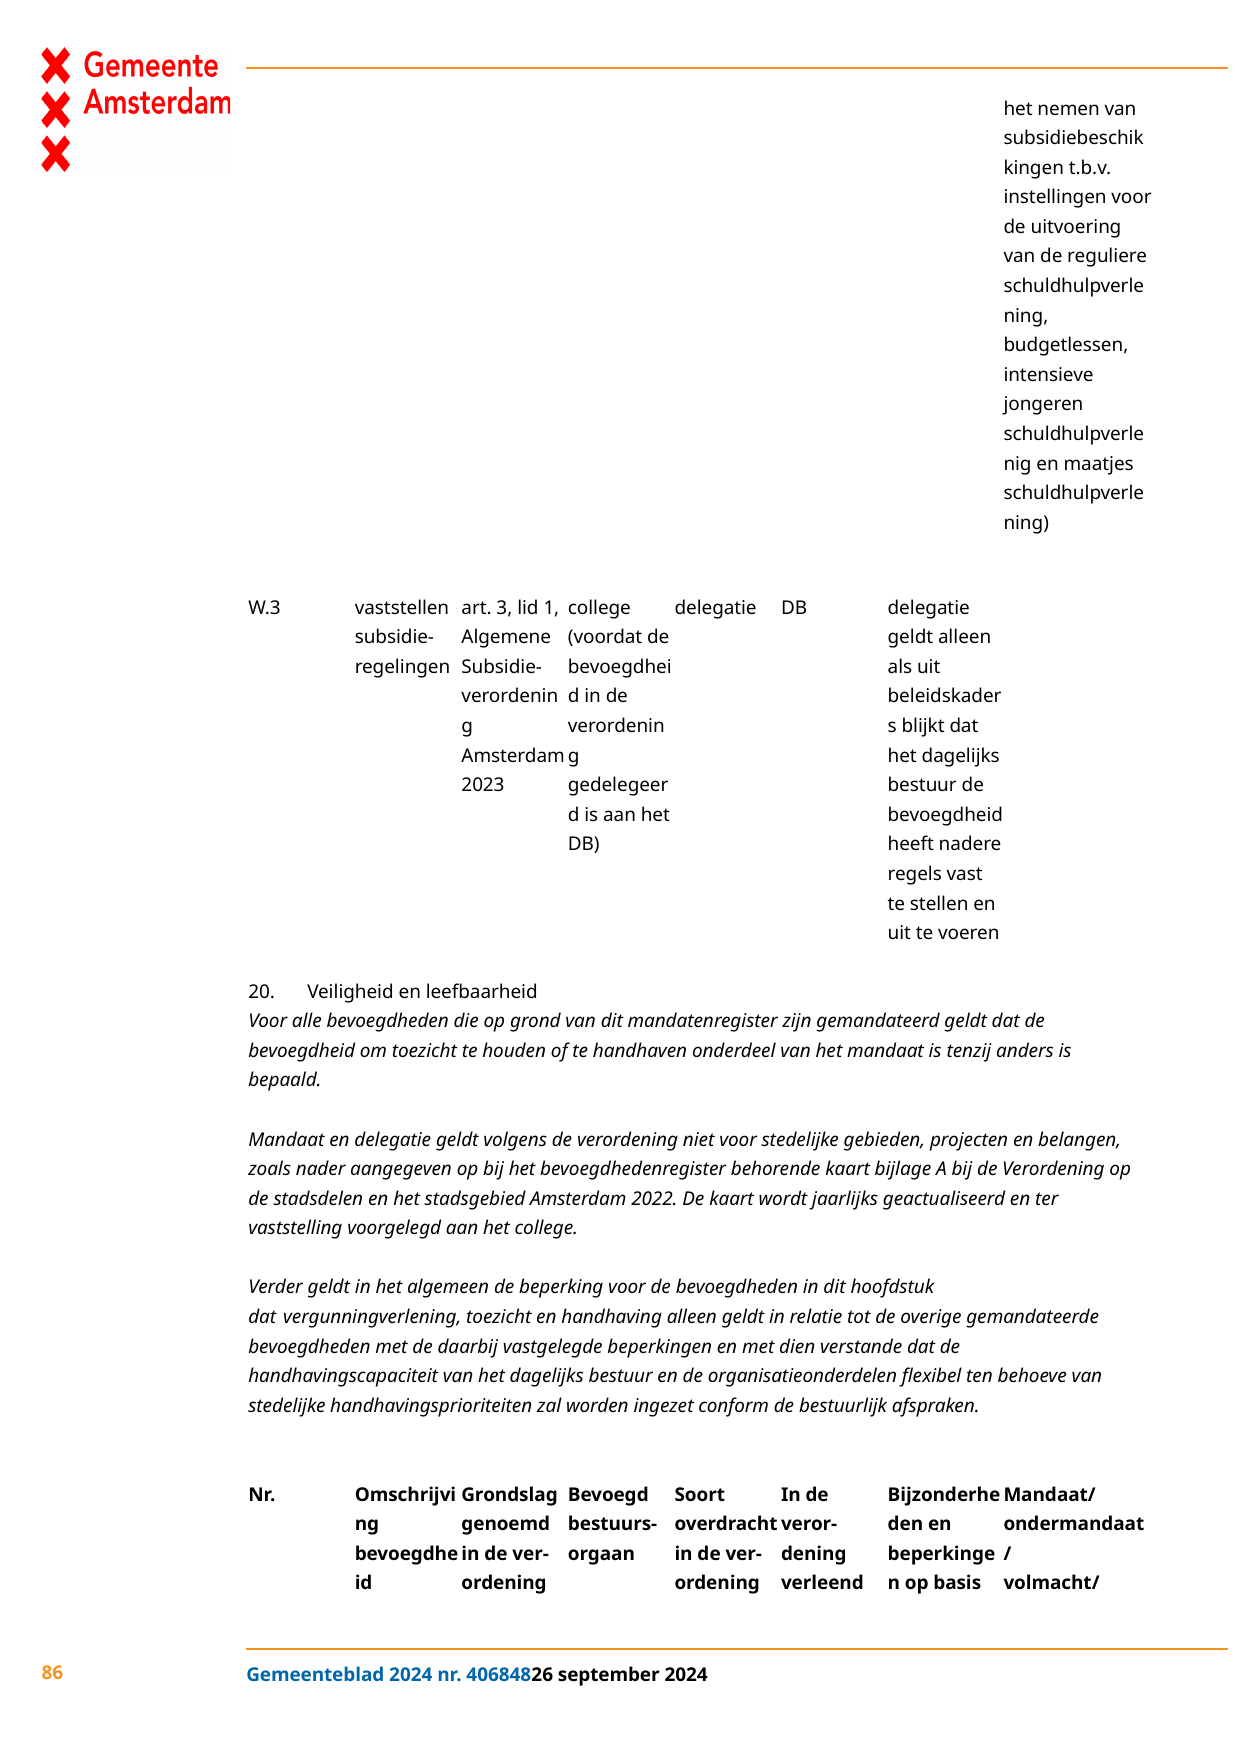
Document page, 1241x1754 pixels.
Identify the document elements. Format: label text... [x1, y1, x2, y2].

table_cell vaststellen subsidie-regelingen [355, 564, 461, 945]
list Veiligheid en leefbaarheid [248, 978, 1152, 1003]
table_cell art. 3, lid 1, Algemene Subsidie-verordening Amsterdam 2023 [461, 564, 568, 945]
text Verder geldt in het algemeen de beperking voor de bevoegdheden in dit hoofdstuk dat vergunningverlening, toezicht en handhaving alleen geldt in relatie tot de overige gemandateerde bevoegdheden met de daarbij vastgelegde beperkingen en met dien verstande dat de handhavingscapaciteit van het dagelijks bestuur en de organisatieonderdelen flexibel ten behoeve van stedelijke handhavingsprioriteiten zal worden ingezet conform de bestuurlijk afspraken. [248, 1274, 1152, 1418]
table_cell W.3 [248, 564, 354, 945]
table_header Grondslag genoemd in de ver- ordening [461, 1451, 568, 1595]
table_cell [781, 95, 887, 564]
table_header Bevoegd bestuurs-orgaan [568, 1451, 674, 1595]
table_cell delegatie [674, 564, 781, 945]
table_cell [1003, 564, 1152, 945]
table_cell [248, 95, 354, 564]
table_header Bijzonderheden en beperkingen op basis [888, 1451, 1003, 1595]
table_header Soort overdracht in de ver- ordening [674, 1451, 781, 1595]
table_cell college (voordat de bevoegdheid in de verordening gedelegeerd is aan het DB) [568, 564, 674, 945]
table_cell DB [781, 564, 887, 945]
table_cell [461, 95, 568, 564]
table_cell het nemen van subsidiebeschikkingen t.b.v. instellingen voor de uitvoering van de reguliere schuldhulpverlening, budgetlessen, intensieve jongeren schuldhulpverlenig en maatjes schuldhulpverlening) [1003, 95, 1152, 564]
table_cell delegatie geldt alleen als uit beleidskaders blijkt dat het dagelijks bestuur de bevoegdheid heeft nadere regels vast te stellen en uit te voeren [888, 564, 1003, 945]
table_header Nr. [248, 1451, 354, 1595]
table_header Omschrijving bevoegdheid [355, 1451, 461, 1595]
text Mandaat en delegatie geldt volgens de verordening niet voor stedelijke gebieden, projecten en belangen, zoals nader aangegeven op bij het bevoegdhedenregister behorende kaart bijlage A bij de Verordening op de stadsdelen en het stadsgebied Amsterdam 2022. De kaart wordt jaarlijks geactualiseerd en ter vaststelling voorgelegd aan het college. [248, 1126, 1152, 1240]
text Voor alle bevoegdheden die op grond van dit mandatenregister zijn gemandateerd geldt dat de bevoegdheid om toezicht te houden of te handhaven onderdeel van het mandaat is tenzij anders is bepaald. [248, 1007, 1152, 1092]
table_header Mandaat/ ondermandaat / volmacht/ [1003, 1451, 1152, 1595]
table_cell [355, 95, 461, 564]
table_cell [888, 95, 1003, 564]
table_cell [674, 95, 781, 564]
picture [41, 47, 231, 172]
table_header In de veror-dening verleend [781, 1451, 887, 1595]
table_cell [568, 95, 674, 564]
